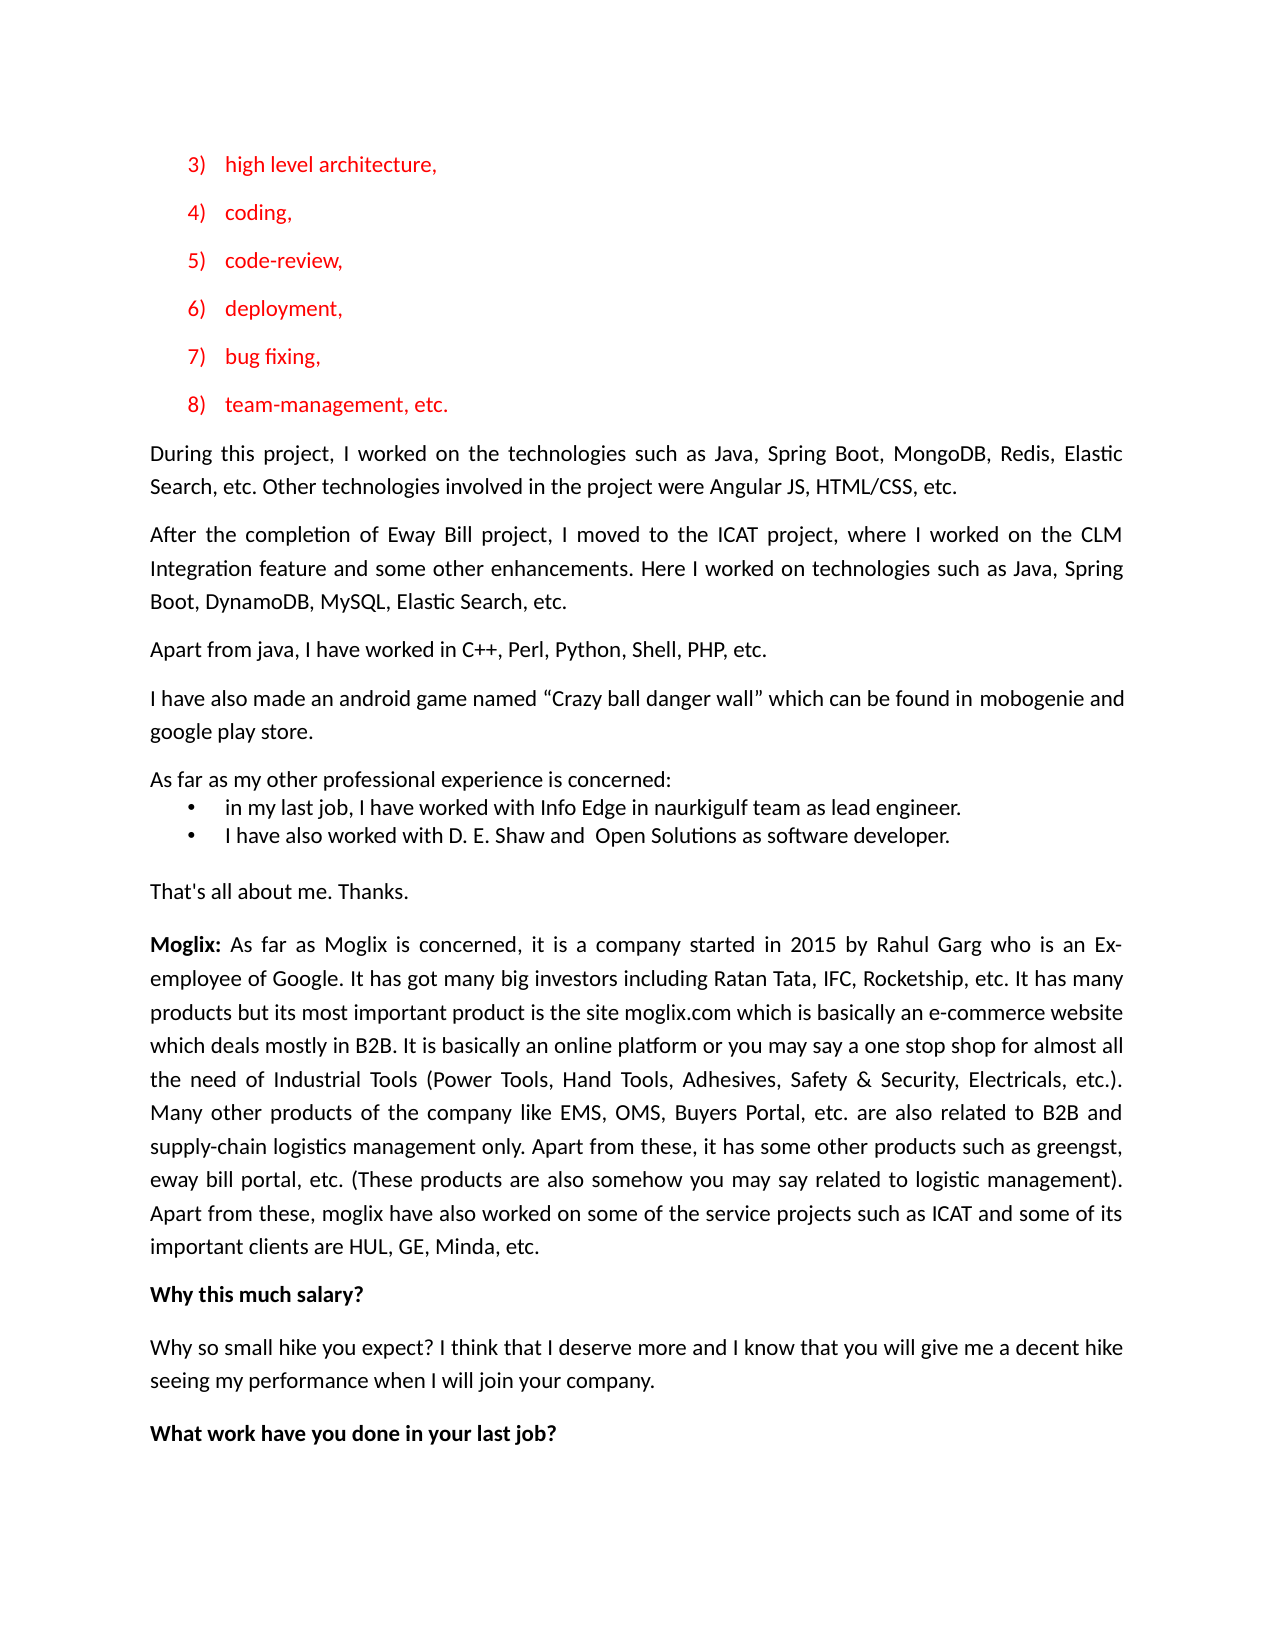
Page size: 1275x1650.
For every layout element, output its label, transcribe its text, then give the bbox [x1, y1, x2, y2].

text Why this much salary? [150, 1281, 1125, 1308]
list coding, [187, 198, 1125, 226]
list I have also worked with D. E. Shaw and Open Solutions as software developer. [187, 821, 1125, 849]
list code-review, [187, 246, 1125, 274]
list bug fixing, [187, 342, 1125, 371]
text Apart from java, I have worked in C++, Perl, Python, Shell, PHP, etc. [150, 636, 1125, 664]
text That's all about me. Thanks. [150, 877, 1125, 906]
text As far as my other professional experience is concerned: [150, 765, 1125, 793]
list high level architecture, [187, 150, 1125, 178]
text What work have you done in your last job? [150, 1419, 1125, 1447]
text I have also made an android game named “Crazy ball danger wall” which can be found in mobogenie and google play store. [150, 684, 1125, 745]
list in my last job, I have worked with Info Edge in naurkigulf team as lead engineer. [187, 793, 1125, 821]
list deployment, [187, 294, 1125, 322]
text Why so small hike you expect? I think that I deserve more and I know that you will give me a decent hike seeing my performance when I will join your company. [150, 1333, 1125, 1394]
text During this project, I worked on the technologies such as Java, Spring Boot, MongoDB, Redis, Elastic Search, etc. Other technologies involved in the project were Angular JS, HTML/CSS, etc. [150, 439, 1125, 500]
text Moglix: As far as Moglix is concerned, it is a company started in 2015 by Rahul Garg who is an Ex-employee of Google. It has got many big investors including Ratan Tata, IFC, Rocketship, etc. It has many products but its most important product is the site moglix.com which is basically an e-commerce website which deals mostly in B2B. It is basically an online platform or you may say a one stop shop for almost all the need of Industrial Tools (Power Tools, Hand Tools, Adhesives, Safety & Security, Electricals, etc.). Many other products of the company like EMS, OMS, Buyers Portal, etc. are also related to B2B and supply-chain logistics management only. Apart from these, it has some other products such as greengst, eway bill portal, etc. (These products are also somehow you may say related to logistic management). Apart from these, moglix have also worked on some of the service projects such as ICAT and some of its important clients are HUL, GE, Minda, etc. [150, 931, 1125, 1260]
list team-management, etc. [187, 391, 1125, 419]
text After the completion of Eway Bill project, I moved to the ICAT project, where I worked on the CLM Integration feature and some other enhancements. Here I worked on technologies such as Java, Spring Boot, DynamoDB, MySQL, Elastic Search, etc. [150, 520, 1125, 616]
